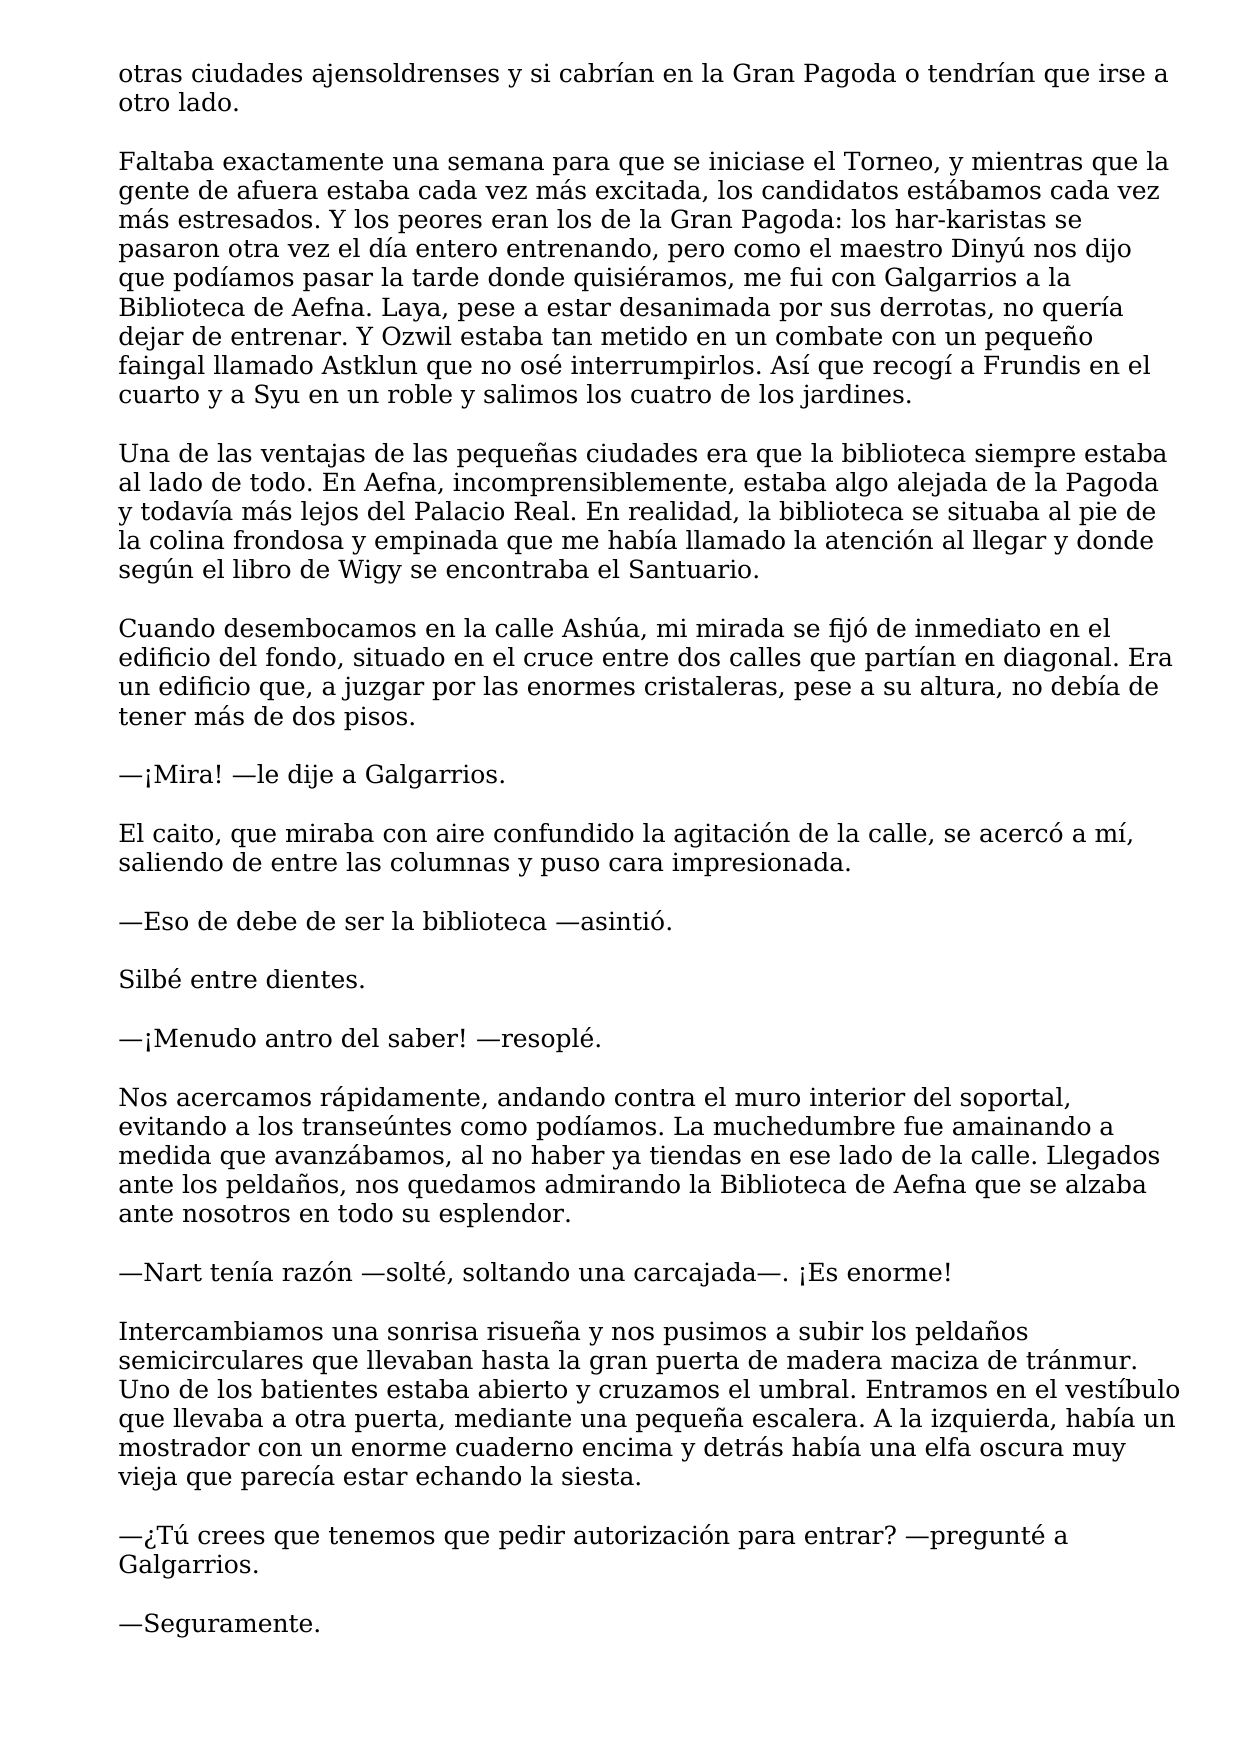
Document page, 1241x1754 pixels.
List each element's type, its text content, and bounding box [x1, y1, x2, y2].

text El caito, que miraba con aire confundido la agitación de la calle, se acercó a mí, saliendo de entre las columnas y puso cara impresionada. [118, 819, 1181, 877]
text Nos acercamos rápidamente, andando contra el muro interior del soportal, evitando a los transeúntes como podíamos. La muchedumbre fue amainando a medida que avanzábamos, al no haber ya tiendas en ese lado de la calle. Llegados ante los peldaños, nos quedamos admirando la Biblioteca de Aefna que se alzaba ante nosotros en todo su esplendor. [118, 1083, 1181, 1228]
text Una de las ventajas de las pequeñas ciudades era que la biblioteca siempre estaba al lado de todo. En Aefna, incomprensiblemente, estaba algo alejada de la Pagoda y todavía más lejos del Palacio Real. En realidad, la biblioteca se situaba al pie de la colina frondosa y empinada que me había llamado la atención al llegar y donde según el libro de Wigy se encontraba el Santuario. [118, 439, 1181, 585]
text Cuando desembocamos en la calle Ashúa, mi mirada se fijó de inmediato en el edificio del fondo, situado en el cruce entre dos calles que partían en diagonal. Era un edificio que, a juzgar por las enormes cristaleras, pese a su altura, no debía de tener más de dos pisos. [118, 614, 1181, 731]
text —Seguramente. [118, 1609, 1181, 1638]
text —Nart tenía razón —solté, soltando una carcajada—. ¡Es enorme! [118, 1258, 1181, 1287]
text —¿Tú crees que tenemos que pedir autorización para entrar? —pregunté a Galgarrios. [118, 1521, 1181, 1579]
text Intercambiamos una sonrisa risueña y nos pusimos a subir los peldaños semicirculares que llevaban hasta la gran puerta de madera maciza de tránmur. Uno de los batientes estaba abierto y cruzamos el umbral. Entramos en el vestíbulo que llevaba a otra puerta, mediante una pequeña escalera. A la izquierda, había un mostrador con un enorme cuaderno encima y detrás había una elfa oscura muy vieja que parecía estar echando la siesta. [118, 1317, 1181, 1492]
text —¡Menudo antro del saber! —resoplé. [118, 1024, 1181, 1053]
text —Eso de debe de ser la biblioteca —asintió. [118, 907, 1181, 936]
text —¡Mira! —le dije a Galgarrios. [118, 760, 1181, 789]
text Faltaba exactamente una semana para que se iniciase el Torneo, y mientras que la gente de afuera estaba cada vez más excitada, los candidatos estábamos cada vez más estresados. Y los peores eran los de la Gran Pagoda: los har-karistas se pasaron otra vez el día entero entrenando, pero como el maestro Dinyú nos dijo que podíamos pasar la tarde donde quisiéramos, me fui con Galgarrios a la Biblioteca de Aefna. Laya, pese a estar desanimada por sus derrotas, no quería dejar de entrenar. Y Ozwil estaba tan metido en un combate con un pequeño faingal llamado Astklun que no osé interrumpirlos. Así que recogí a Frundis en el cuarto y a Syu en un roble y salimos los cuatro de los jardines. [118, 147, 1181, 409]
text Silbé entre dientes. [118, 965, 1181, 994]
text otras ciudades ajensoldrenses y si cabrían en la Gran Pagoda o tendrían que irse a otro lado. [118, 59, 1181, 117]
